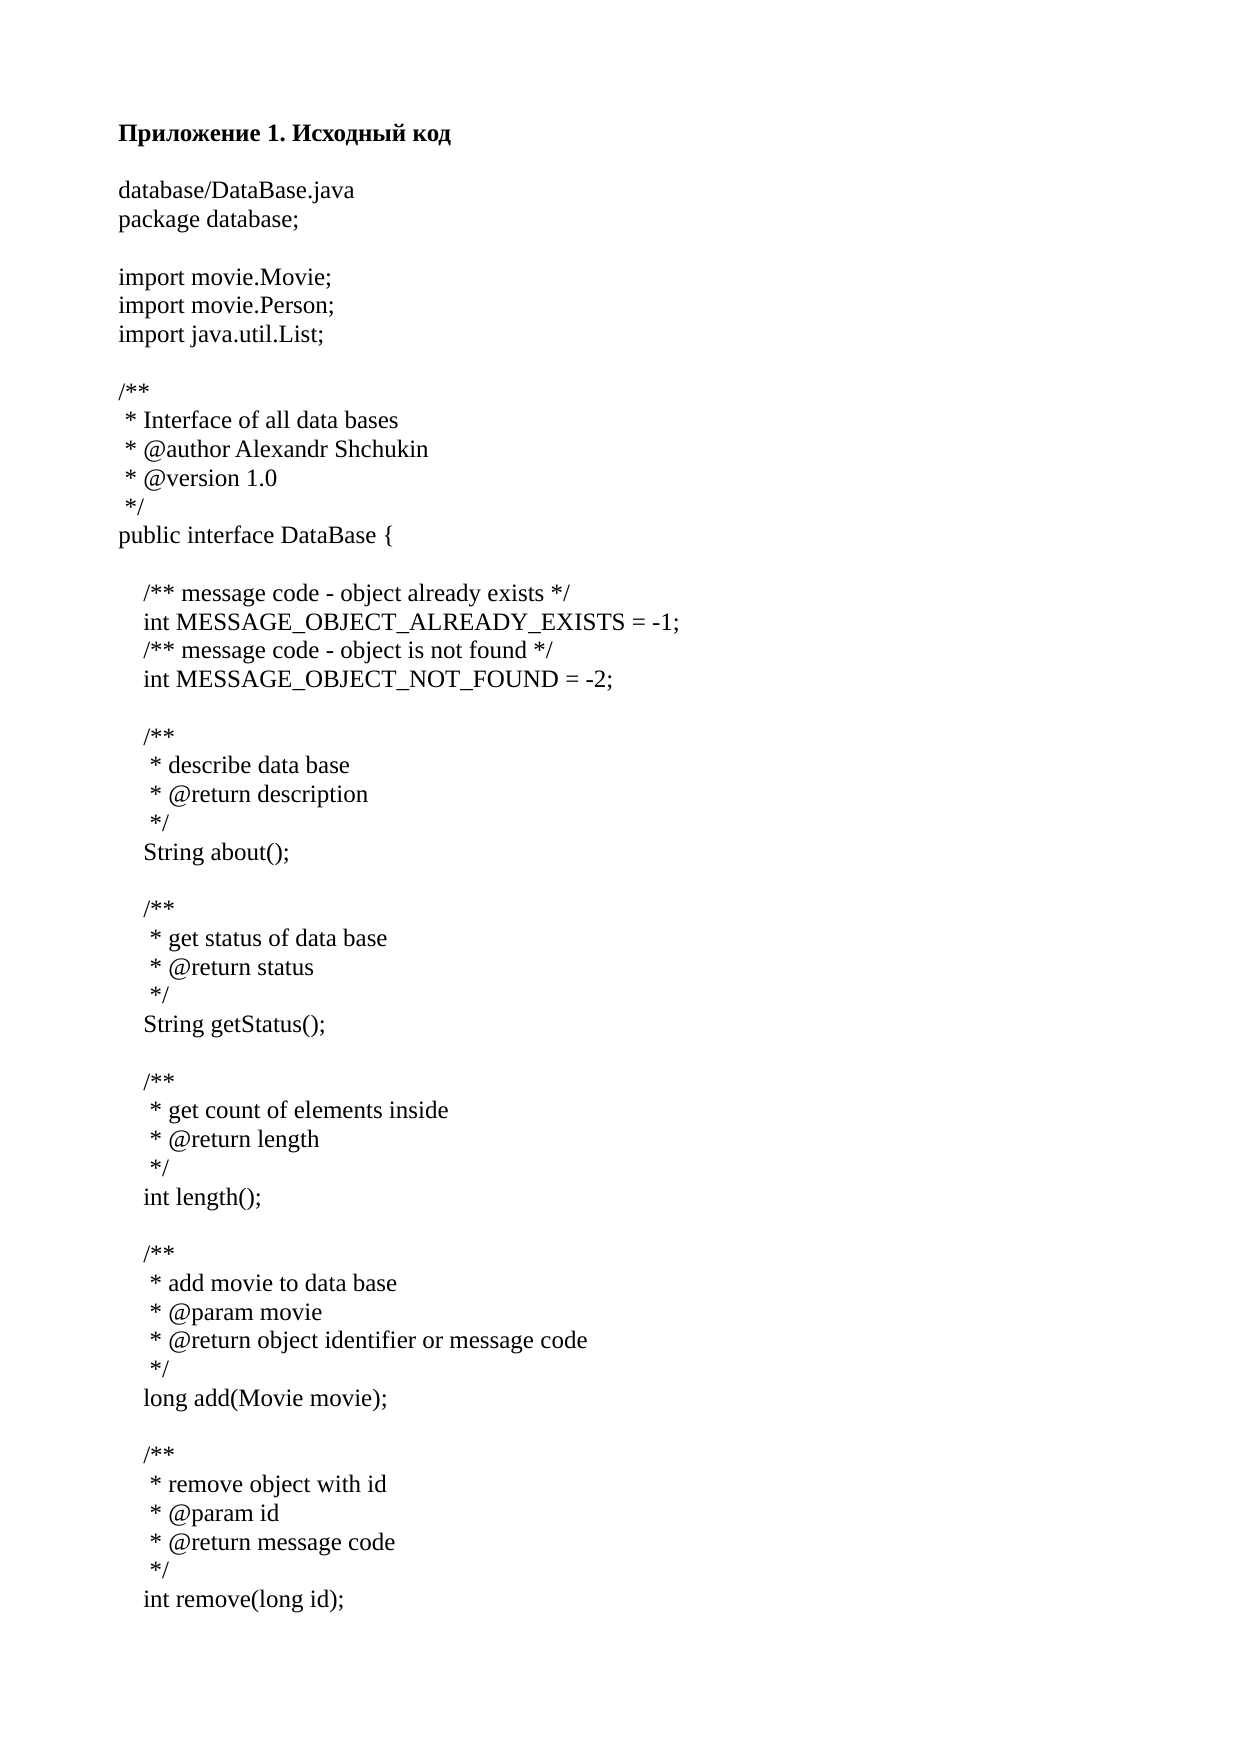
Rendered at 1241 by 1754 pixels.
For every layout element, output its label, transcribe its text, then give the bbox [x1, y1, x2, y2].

text * @author Alexandr Shchukin [118, 434, 1122, 463]
text */ [118, 1153, 1122, 1182]
text int remove(long id); [118, 1584, 1122, 1613]
text * @return length [118, 1124, 1122, 1153]
text /** [118, 1239, 1122, 1268]
text * remove object with id [118, 1469, 1122, 1498]
text String getStatus(); [118, 1009, 1122, 1038]
text public interface DataBase { [118, 521, 1122, 549]
text */ [118, 492, 1122, 521]
text String about(); [118, 837, 1122, 866]
text /** [118, 1067, 1122, 1096]
text /** [118, 894, 1122, 923]
text * @return message code [118, 1527, 1122, 1556]
text /** [118, 722, 1122, 751]
text * @return status [118, 952, 1122, 981]
text * @param movie [118, 1297, 1122, 1326]
text * @param id [118, 1498, 1122, 1527]
text */ [118, 1556, 1122, 1584]
text long add(Movie movie); [118, 1383, 1122, 1412]
text * Interface of all data bases [118, 406, 1122, 434]
text */ [118, 808, 1122, 837]
text database/DataBase.java [118, 176, 1122, 204]
text * add movie to data base [118, 1268, 1122, 1297]
text import movie.Person; [118, 291, 1122, 319]
text */ [118, 1354, 1122, 1383]
text */ [118, 981, 1122, 1009]
text * @return object identifier or message code [118, 1326, 1122, 1354]
text * get count of elements inside [118, 1096, 1122, 1124]
text int MESSAGE_OBJECT_ALREADY_EXISTS = -1; [118, 607, 1122, 636]
text /** message code - object already exists */ [118, 578, 1122, 607]
text * describe data base [118, 751, 1122, 779]
text * @version 1.0 [118, 463, 1122, 492]
text /** [118, 377, 1122, 406]
text * get status of data base [118, 923, 1122, 952]
text /** message code - object is not found */ [118, 636, 1122, 664]
text /** [118, 1441, 1122, 1469]
text Приложение 1. Исходный код [118, 118, 1122, 147]
text import java.util.List; [118, 319, 1122, 348]
text int length(); [118, 1182, 1122, 1211]
text import movie.Movie; [118, 262, 1122, 291]
text * @return description [118, 779, 1122, 808]
text package database; [118, 204, 1122, 233]
text int MESSAGE_OBJECT_NOT_FOUND = -2; [118, 664, 1122, 693]
